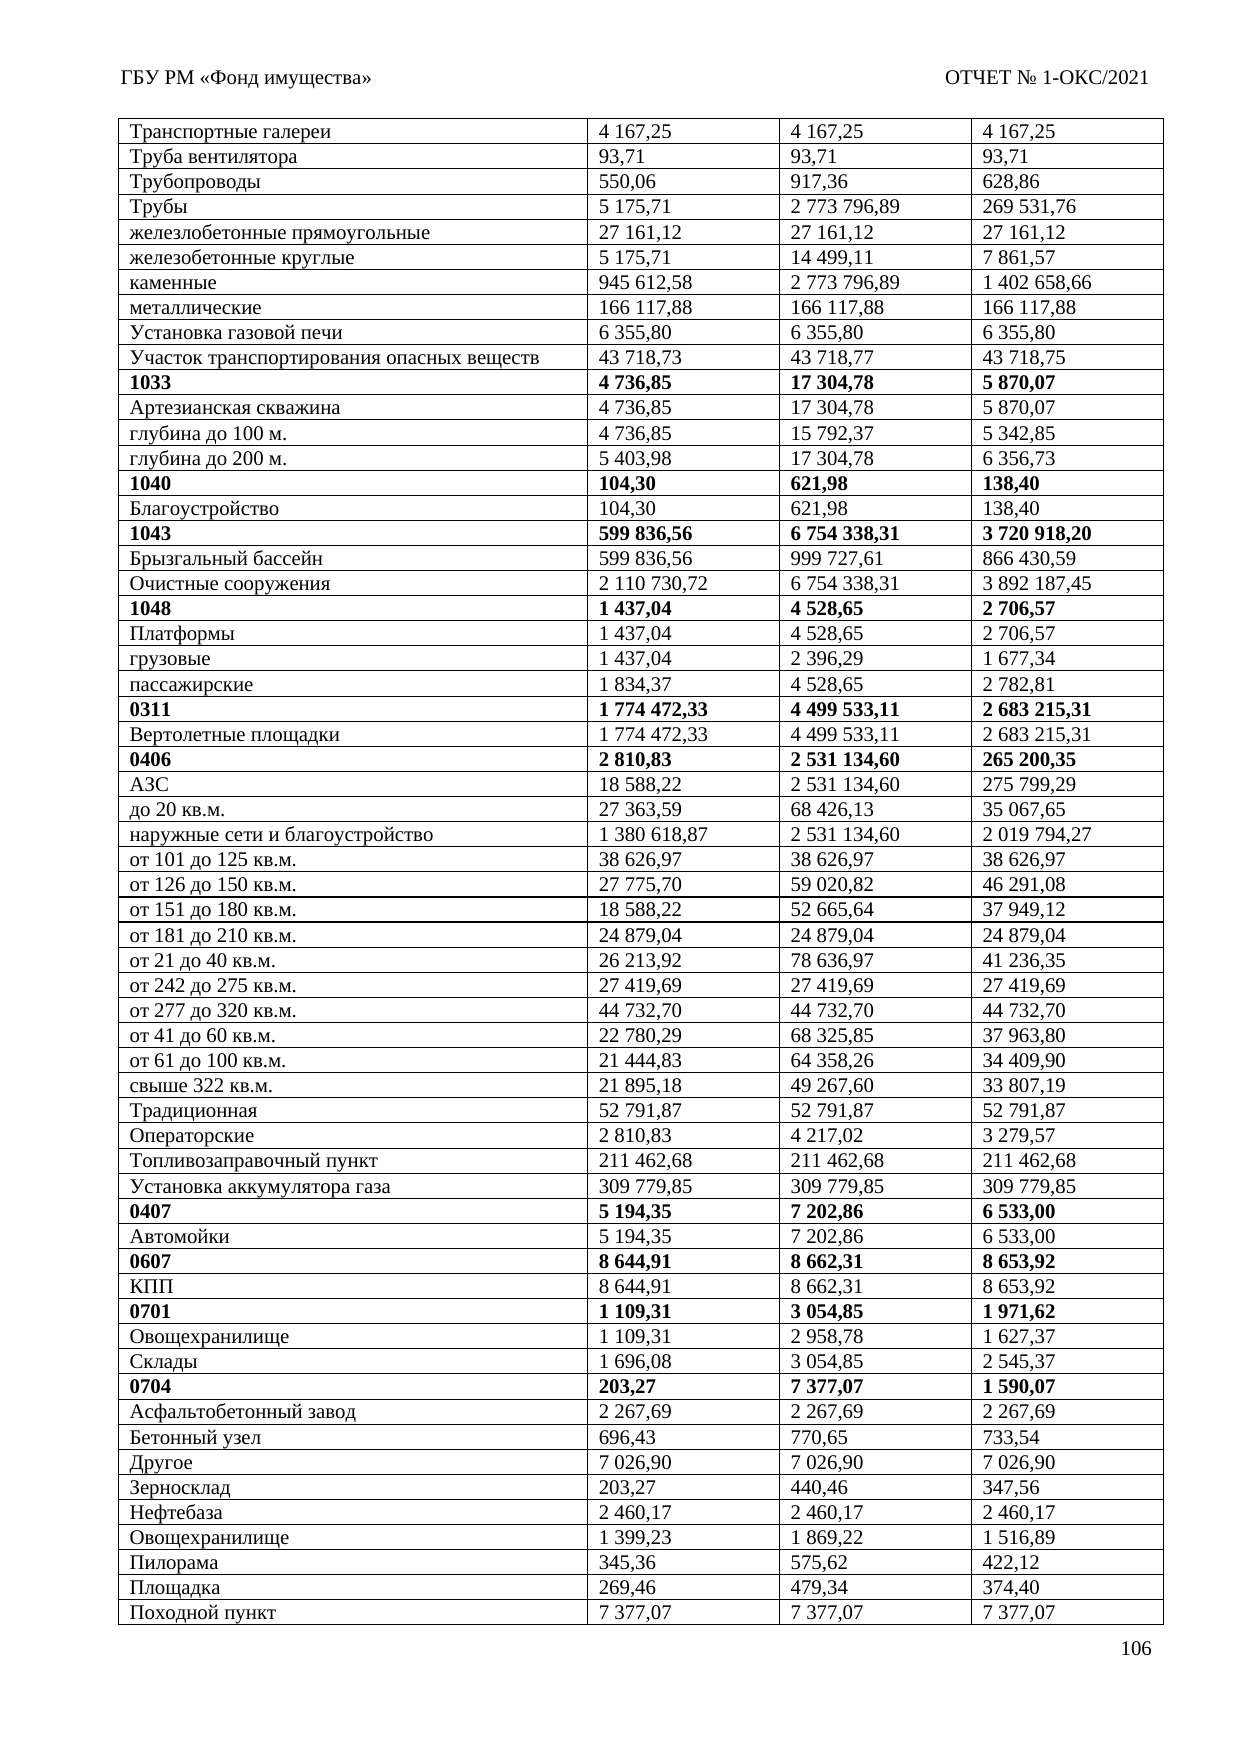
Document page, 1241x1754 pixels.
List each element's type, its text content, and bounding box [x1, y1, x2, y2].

table_cell Трубопроводы [119, 169, 587, 193]
table_cell 15 792,37 [780, 420, 971, 444]
table_cell Бетонный узел [119, 1425, 587, 1449]
table_cell 422,12 [972, 1550, 1163, 1574]
table_cell 93,71 [588, 144, 779, 168]
table_cell 49 267,60 [780, 1073, 971, 1097]
table_cell 38 626,97 [588, 847, 779, 871]
table_cell от 242 до 275 кв.м. [119, 973, 587, 997]
table_cell от 101 до 125 кв.м. [119, 847, 587, 871]
table_cell 2 019 794,27 [972, 822, 1163, 846]
table_cell 7 377,07 [780, 1374, 971, 1398]
table_cell 0406 [119, 747, 587, 771]
table_cell 211 462,68 [780, 1149, 971, 1172]
table_cell 733,54 [972, 1425, 1163, 1449]
table_cell 27 161,12 [780, 220, 971, 244]
table_cell Операторские [119, 1123, 587, 1147]
table_cell 2 531 134,60 [780, 822, 971, 846]
table_cell пассажирские [119, 671, 587, 696]
table_cell 4 528,65 [780, 596, 971, 620]
table_cell 2 460,17 [588, 1500, 779, 1524]
table_cell 1 437,04 [588, 596, 779, 620]
table_cell 34 409,90 [972, 1048, 1163, 1072]
table_cell 2 683 215,31 [972, 722, 1163, 746]
table_cell Склады [119, 1349, 587, 1373]
table_cell 309 779,85 [588, 1174, 779, 1198]
table_cell 0311 [119, 697, 587, 721]
table_cell 4 217,02 [780, 1123, 971, 1147]
table_cell Площадка [119, 1575, 587, 1599]
table_cell 479,34 [780, 1575, 971, 1599]
table_cell 43 718,77 [780, 345, 971, 369]
table_cell 27 161,12 [588, 220, 779, 244]
table_cell 2 460,17 [780, 1500, 971, 1524]
table_cell 38 626,97 [780, 847, 971, 871]
table_cell 14 499,11 [780, 245, 971, 269]
table_cell 5 194,35 [588, 1199, 779, 1223]
table_cell от 21 до 40 кв.м. [119, 948, 587, 972]
table_cell 2 782,81 [972, 671, 1163, 696]
table_cell 5 194,35 [588, 1224, 779, 1248]
table_cell 4 167,25 [780, 119, 971, 143]
table_cell 211 462,68 [588, 1149, 779, 1172]
table_cell Артезианская скважина [119, 395, 587, 419]
table_cell 1 380 618,87 [588, 822, 779, 846]
table_cell 2 773 796,89 [780, 195, 971, 218]
table_cell 1 402 658,66 [972, 270, 1163, 294]
table_cell 8 644,91 [588, 1274, 779, 1298]
table_cell 44 732,70 [780, 998, 971, 1022]
table_cell наружные сети и благоустройство [119, 822, 587, 846]
table_cell 166 117,88 [972, 295, 1163, 319]
table_cell 2 810,83 [588, 1123, 779, 1147]
table_cell 575,62 [780, 1550, 971, 1574]
table_cell 1 774 472,33 [588, 697, 779, 721]
table_cell 68 426,13 [780, 797, 971, 821]
table_cell 6 533,00 [972, 1199, 1163, 1223]
table_cell 93,71 [780, 144, 971, 168]
table_cell Очистные сооружения [119, 571, 587, 595]
table_cell 27 775,70 [588, 872, 779, 896]
table_cell глубина до 100 м. [119, 420, 587, 444]
table_cell 1 437,04 [588, 621, 779, 645]
table_cell 6 533,00 [972, 1224, 1163, 1248]
table_cell 17 304,78 [780, 370, 971, 394]
table_cell 5 342,85 [972, 420, 1163, 444]
table_cell 347,56 [972, 1475, 1163, 1499]
table_cell 1048 [119, 596, 587, 620]
table_cell 203,27 [588, 1374, 779, 1398]
table_cell 1 590,07 [972, 1374, 1163, 1398]
table_cell 1043 [119, 521, 587, 545]
table_cell 1040 [119, 471, 587, 495]
table_cell 2 706,57 [972, 596, 1163, 620]
table_cell 374,40 [972, 1575, 1163, 1599]
table_cell 1 774 472,33 [588, 722, 779, 746]
table_cell 27 363,59 [588, 797, 779, 821]
table_cell 5 175,71 [588, 195, 779, 218]
table_cell 5 870,07 [972, 395, 1163, 419]
table_cell металлические [119, 295, 587, 319]
table_cell 2 267,69 [972, 1400, 1163, 1423]
table_cell 2 958,78 [780, 1324, 971, 1348]
table_cell 1 834,37 [588, 671, 779, 696]
table_cell 269,46 [588, 1575, 779, 1599]
table_cell 44 732,70 [972, 998, 1163, 1022]
table_cell железлобетонные прямоугольные [119, 220, 587, 244]
table_cell 1 869,22 [780, 1525, 971, 1549]
table_cell каменные [119, 270, 587, 294]
table_cell 104,30 [588, 471, 779, 495]
table_cell 6 356,73 [972, 446, 1163, 469]
table_cell 2 531 134,60 [780, 772, 971, 796]
table_cell Овощехранилище [119, 1525, 587, 1549]
table_cell 17 304,78 [780, 446, 971, 469]
table_cell 37 963,80 [972, 1023, 1163, 1047]
table_cell 1 437,04 [588, 646, 779, 670]
table_cell 1 696,08 [588, 1349, 779, 1373]
table_cell глубина до 200 м. [119, 446, 587, 469]
table_cell 104,30 [588, 496, 779, 520]
table_cell 3 720 918,20 [972, 521, 1163, 545]
table_cell 269 531,76 [972, 195, 1163, 218]
table_cell 211 462,68 [972, 1149, 1163, 1172]
table_cell 52 791,87 [588, 1098, 779, 1122]
table_cell АЗС [119, 772, 587, 796]
table_cell 1 627,37 [972, 1324, 1163, 1348]
table_cell 4 528,65 [780, 671, 971, 696]
table_cell КПП [119, 1274, 587, 1298]
table_cell Установка аккумулятора газа [119, 1174, 587, 1198]
table_cell 2 531 134,60 [780, 747, 971, 771]
table_cell Транспортные галереи [119, 119, 587, 143]
table_cell от 41 до 60 кв.м. [119, 1023, 587, 1047]
table_cell 27 419,69 [588, 973, 779, 997]
table_cell 138,40 [972, 496, 1163, 520]
table_cell железобетонные круглые [119, 245, 587, 269]
table_cell 7 026,90 [972, 1450, 1163, 1474]
table_cell 38 626,97 [972, 847, 1163, 871]
table_cell 4 736,85 [588, 395, 779, 419]
table_cell 2 267,69 [588, 1400, 779, 1423]
table_cell 24 879,04 [972, 923, 1163, 947]
table_cell 8 662,31 [780, 1274, 971, 1298]
table_cell свыше 322 кв.м. [119, 1073, 587, 1097]
table_cell 0407 [119, 1199, 587, 1223]
table_cell 621,98 [780, 496, 971, 520]
table_cell 0704 [119, 1374, 587, 1398]
table_cell 4 528,65 [780, 621, 971, 645]
table_cell 4 736,85 [588, 370, 779, 394]
table_cell Участок транспортирования опасных веществ [119, 345, 587, 369]
table_cell до 20 кв.м. [119, 797, 587, 821]
table_cell 6 355,80 [588, 320, 779, 344]
table_cell 5 403,98 [588, 446, 779, 469]
table_cell 2 110 730,72 [588, 571, 779, 595]
table_cell 33 807,19 [972, 1073, 1163, 1097]
table_cell 5 175,71 [588, 245, 779, 269]
table_cell Автомойки [119, 1224, 587, 1248]
table_cell Пилорама [119, 1550, 587, 1574]
table_cell Другое [119, 1450, 587, 1474]
table_cell 345,36 [588, 1550, 779, 1574]
table_cell 599 836,56 [588, 521, 779, 545]
table_cell 64 358,26 [780, 1048, 971, 1072]
table_cell 41 236,35 [972, 948, 1163, 972]
table_cell Зерносклад [119, 1475, 587, 1499]
table_cell 166 117,88 [588, 295, 779, 319]
table_cell 138,40 [972, 471, 1163, 495]
table_cell Установка газовой печи [119, 320, 587, 344]
table_cell 6 355,80 [780, 320, 971, 344]
table_cell грузовые [119, 646, 587, 670]
table_cell 2 460,17 [972, 1500, 1163, 1524]
table_cell 203,27 [588, 1475, 779, 1499]
table_cell от 61 до 100 кв.м. [119, 1048, 587, 1072]
table_cell 0607 [119, 1249, 587, 1273]
table_cell 59 020,82 [780, 872, 971, 896]
table_cell 4 167,25 [972, 119, 1163, 143]
table_cell 999 727,61 [780, 546, 971, 570]
table_cell 3 054,85 [780, 1299, 971, 1323]
table_cell 265 200,35 [972, 747, 1163, 771]
table_cell 26 213,92 [588, 948, 779, 972]
table_cell от 151 до 180 кв.м. [119, 898, 587, 921]
table_cell 22 780,29 [588, 1023, 779, 1047]
table_cell 24 879,04 [780, 923, 971, 947]
table_cell 52 791,87 [972, 1098, 1163, 1122]
table_cell Платформы [119, 621, 587, 645]
table_cell 2 545,37 [972, 1349, 1163, 1373]
table_cell от 181 до 210 кв.м. [119, 923, 587, 947]
table_cell 3 054,85 [780, 1349, 971, 1373]
table_cell 621,98 [780, 471, 971, 495]
table_cell 945 612,58 [588, 270, 779, 294]
table_cell от 277 до 320 кв.м. [119, 998, 587, 1022]
table_cell 18 588,22 [588, 772, 779, 796]
table_cell 6 355,80 [972, 320, 1163, 344]
table_cell 3 892 187,45 [972, 571, 1163, 595]
table_cell 628,86 [972, 169, 1163, 193]
table_cell 3 279,57 [972, 1123, 1163, 1147]
table_cell 309 779,85 [780, 1174, 971, 1198]
table_cell 1 677,34 [972, 646, 1163, 670]
table_cell 1033 [119, 370, 587, 394]
table_cell 37 949,12 [972, 898, 1163, 921]
table_cell 440,46 [780, 1475, 971, 1499]
table_cell 8 653,92 [972, 1249, 1163, 1273]
table_cell 5 870,07 [972, 370, 1163, 394]
table_cell Овощехранилище [119, 1324, 587, 1348]
table_cell 2 773 796,89 [780, 270, 971, 294]
table_cell 2 683 215,31 [972, 697, 1163, 721]
table_cell 2 267,69 [780, 1400, 971, 1423]
table_cell 7 202,86 [780, 1199, 971, 1223]
table_cell 7 026,90 [588, 1450, 779, 1474]
table_cell 599 836,56 [588, 546, 779, 570]
table_cell 4 499 533,11 [780, 697, 971, 721]
table_cell 550,06 [588, 169, 779, 193]
table_cell 4 167,25 [588, 119, 779, 143]
table_cell 166 117,88 [780, 295, 971, 319]
table_cell 27 161,12 [972, 220, 1163, 244]
table_cell 1 109,31 [588, 1299, 779, 1323]
table_cell 2 810,83 [588, 747, 779, 771]
table_cell Асфальтобетонный завод [119, 1400, 587, 1423]
table_cell 1 399,23 [588, 1525, 779, 1549]
table_cell 6 754 338,31 [780, 571, 971, 595]
table_cell 46 291,08 [972, 872, 1163, 896]
table_cell Топливозаправочный пункт [119, 1149, 587, 1172]
table_cell 43 718,73 [588, 345, 779, 369]
table_cell 2 706,57 [972, 621, 1163, 645]
table_cell 7 377,07 [588, 1600, 779, 1624]
table_cell 4 499 533,11 [780, 722, 971, 746]
table_cell 27 419,69 [780, 973, 971, 997]
table_cell Брызгальный бассейн [119, 546, 587, 570]
table_cell 0701 [119, 1299, 587, 1323]
table_cell 770,65 [780, 1425, 971, 1449]
table_cell 17 304,78 [780, 395, 971, 419]
table_cell 18 588,22 [588, 898, 779, 921]
table_cell 78 636,97 [780, 948, 971, 972]
table_cell 21 444,83 [588, 1048, 779, 1072]
table_cell 309 779,85 [972, 1174, 1163, 1198]
table_cell от 126 до 150 кв.м. [119, 872, 587, 896]
table_cell Походной пункт [119, 1600, 587, 1624]
table_cell 27 419,69 [972, 973, 1163, 997]
table_cell Трубы [119, 195, 587, 218]
table_cell 43 718,75 [972, 345, 1163, 369]
table_cell 52 665,64 [780, 898, 971, 921]
table_cell Вертолетные площадки [119, 722, 587, 746]
table_cell 1 109,31 [588, 1324, 779, 1348]
table_cell 696,43 [588, 1425, 779, 1449]
table_cell Традиционная [119, 1098, 587, 1122]
table_cell 1 516,89 [972, 1525, 1163, 1549]
table_cell 35 067,65 [972, 797, 1163, 821]
table_cell 7 377,07 [780, 1600, 971, 1624]
table_cell 2 396,29 [780, 646, 971, 670]
table_cell 7 377,07 [972, 1600, 1163, 1624]
table_cell 7 861,57 [972, 245, 1163, 269]
table_cell 24 879,04 [588, 923, 779, 947]
table_cell Труба вентилятора [119, 144, 587, 168]
table_cell 275 799,29 [972, 772, 1163, 796]
table_cell 8 653,92 [972, 1274, 1163, 1298]
table_cell 6 754 338,31 [780, 521, 971, 545]
table_cell 52 791,87 [780, 1098, 971, 1122]
table_cell 8 644,91 [588, 1249, 779, 1273]
table_cell 68 325,85 [780, 1023, 971, 1047]
table_cell 7 202,86 [780, 1224, 971, 1248]
table_cell 93,71 [972, 144, 1163, 168]
table_cell 866 430,59 [972, 546, 1163, 570]
table_cell 8 662,31 [780, 1249, 971, 1273]
table_cell 21 895,18 [588, 1073, 779, 1097]
table_cell 1 971,62 [972, 1299, 1163, 1323]
table_cell Нефтебаза [119, 1500, 587, 1524]
table_cell 44 732,70 [588, 998, 779, 1022]
table_cell 4 736,85 [588, 420, 779, 444]
table_cell Благоустройство [119, 496, 587, 520]
table_cell 7 026,90 [780, 1450, 971, 1474]
table_cell 917,36 [780, 169, 971, 193]
